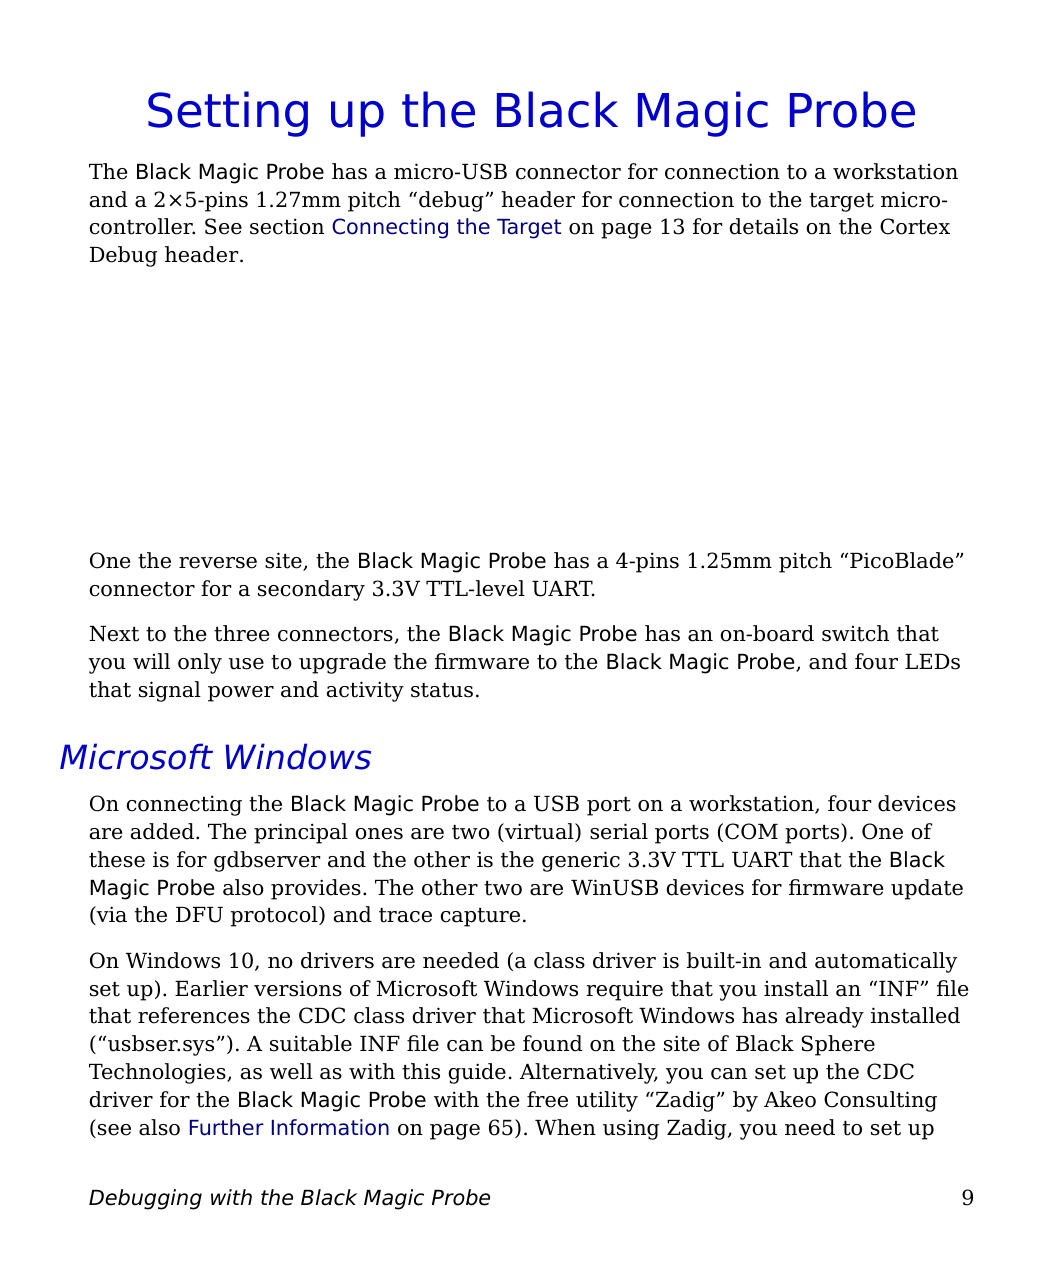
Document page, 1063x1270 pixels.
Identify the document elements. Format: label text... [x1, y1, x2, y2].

text Next to the three connectors, the Black Magic Probe has an on-board switch that you will only use to upgrade the firmware to the Black Magic Probe, and four LEDs that signal power and activity status. [88, 622, 974, 702]
text One the reverse site, the Black Magic Probe has a 4-pins 1.25mm pitch “PicoBlade” connector for a secondary 3.3V TTL-level UART. [88, 289, 974, 601]
text The Black Magic Probe has a micro-USB connector for connection to a workstation and a 2×5-pins 1.27mm pitch “debug” header for connection to the target micro-controller. See section Connecting the Target on page 13 for details on the Cortex Debug header. [88, 160, 974, 267]
text On connecting the Black Magic Probe to a USB port on a workstation, four devices are added. The principal ones are two (virtual) serial ports (COM ports). One of these is for gdbserver and the other is the generic 3.3V TTL UART that the Black Magic Probe also provides. The other two are WinUSB devices for firmware update (via the DFU protocol) and trace capture. [88, 792, 974, 928]
subtitle Setting up the Black Magic Probe [88, 84, 974, 138]
text On Windows 10, no drivers are needed (a class driver is built-in and automatically set up). Earlier versions of Microsoft Windows require that you install an “INF” file that references the CDC class driver that Microsoft Windows has already installed (“usbser.sys”). A suitable INF file can be found on the site of Black Sphere Technologies, as well as with this guide. Alternatively, you can set up the CDC driver for the Black Magic Probe with the free utility “Zadig” by Akeo Consulting (see also Further Information on page 65). When using Zadig, you need to set up [88, 949, 974, 1140]
subtitle Microsoft Windows [59, 738, 974, 777]
